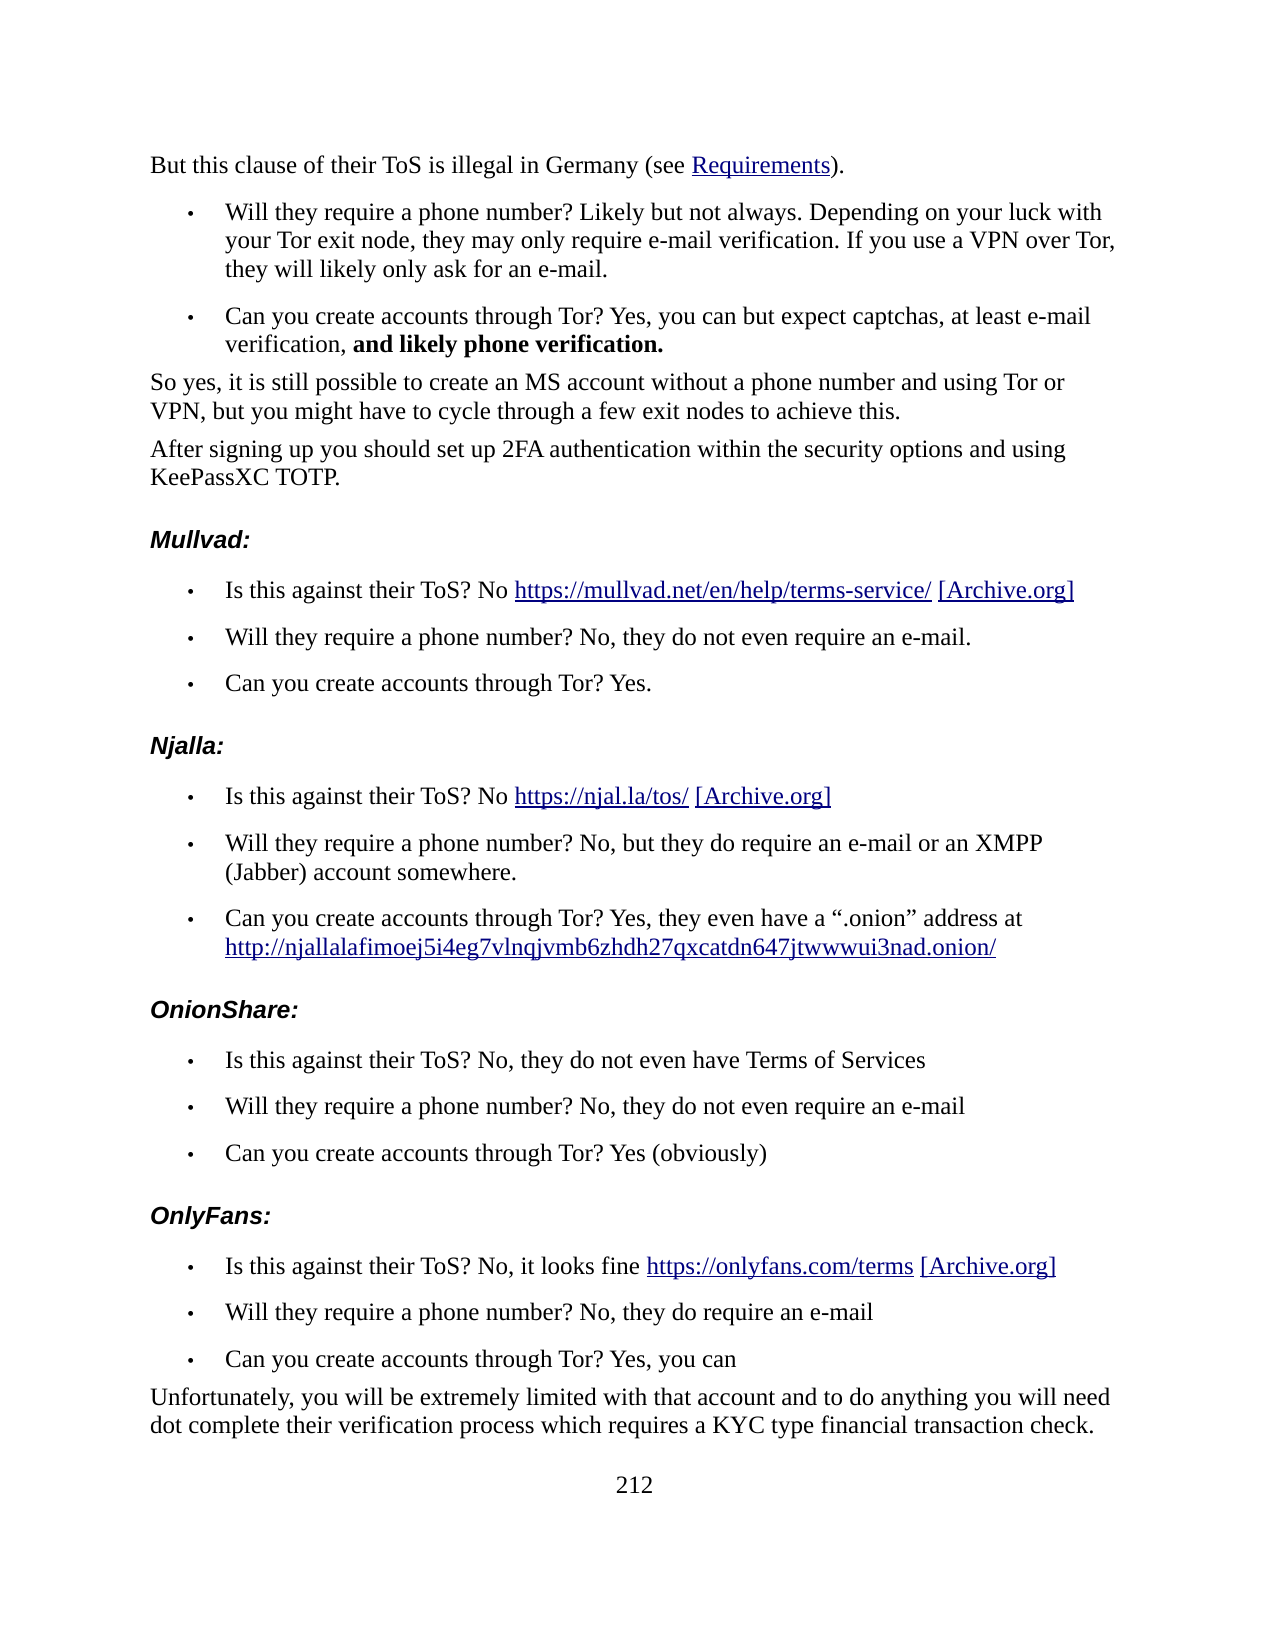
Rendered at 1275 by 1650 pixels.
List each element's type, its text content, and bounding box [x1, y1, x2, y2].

list Can you create accounts through Tor? Yes, they even have a “.onion” address at http://njallalafimoej5i4eg7vlnqjvmb6zhdh27qxcatdn647jtwwwui3nad.onion/ [187, 903, 1125, 961]
list Can you create accounts through Tor? Yes, you can [187, 1344, 1125, 1373]
text So yes, it is still possible to create an MS account without a phone number and using Tor or VPN, but you might have to cycle through a few exit nodes to achieve this. [150, 367, 1125, 425]
text But this clause of their ToS is illegal in Germany (see Requirements). [150, 150, 1125, 179]
list Can you create accounts through Tor? Yes. [187, 668, 1125, 697]
list Will they require a phone number? No, they do not even require an e-mail. [187, 622, 1125, 651]
text Unfortunately, you will be extremely limited with that account and to do anything you will need dot complete their verification process which requires a KYC type financial transaction check. [150, 1382, 1125, 1439]
list Is this against their ToS? No, it looks fine https://onlyfans.com/terms [Archive.org] [187, 1251, 1125, 1279]
list Is this against their ToS? No, they do not even have Terms of Services [187, 1045, 1125, 1073]
list Will they require a phone number? Likely but not always. Depending on your luck with your Tor exit node, they may only require e-mail verification. If you use a VPN over Tor, they will likely only ask for an e-mail. [187, 197, 1125, 283]
subtitle OnionShare: [150, 995, 1125, 1023]
list Will they require a phone number? No, they do require an e-mail [187, 1297, 1125, 1326]
list Is this against their ToS? No https://mullvad.net/en/help/terms-service/ [Archive.org] [187, 575, 1125, 604]
subtitle OnlyFans: [150, 1201, 1125, 1229]
list Will they require a phone number? No, but they do require an e-mail or an XMPP (Jabber) account somewhere. [187, 828, 1125, 885]
subtitle Njalla: [150, 731, 1125, 760]
list Is this against their ToS? No https://njal.la/tos/ [Archive.org] [187, 781, 1125, 810]
subtitle Mullvad: [150, 525, 1125, 554]
list Can you create accounts through Tor? Yes (obviously) [187, 1138, 1125, 1167]
list Will they require a phone number? No, they do not even require an e-mail [187, 1091, 1125, 1120]
list Can you create accounts through Tor? Yes, you can but expect captchas, at least e-mail verification, and likely phone verification. [187, 301, 1125, 358]
text After signing up you should set up 2FA authentication within the security options and using KeePassXC TOTP. [150, 434, 1125, 491]
